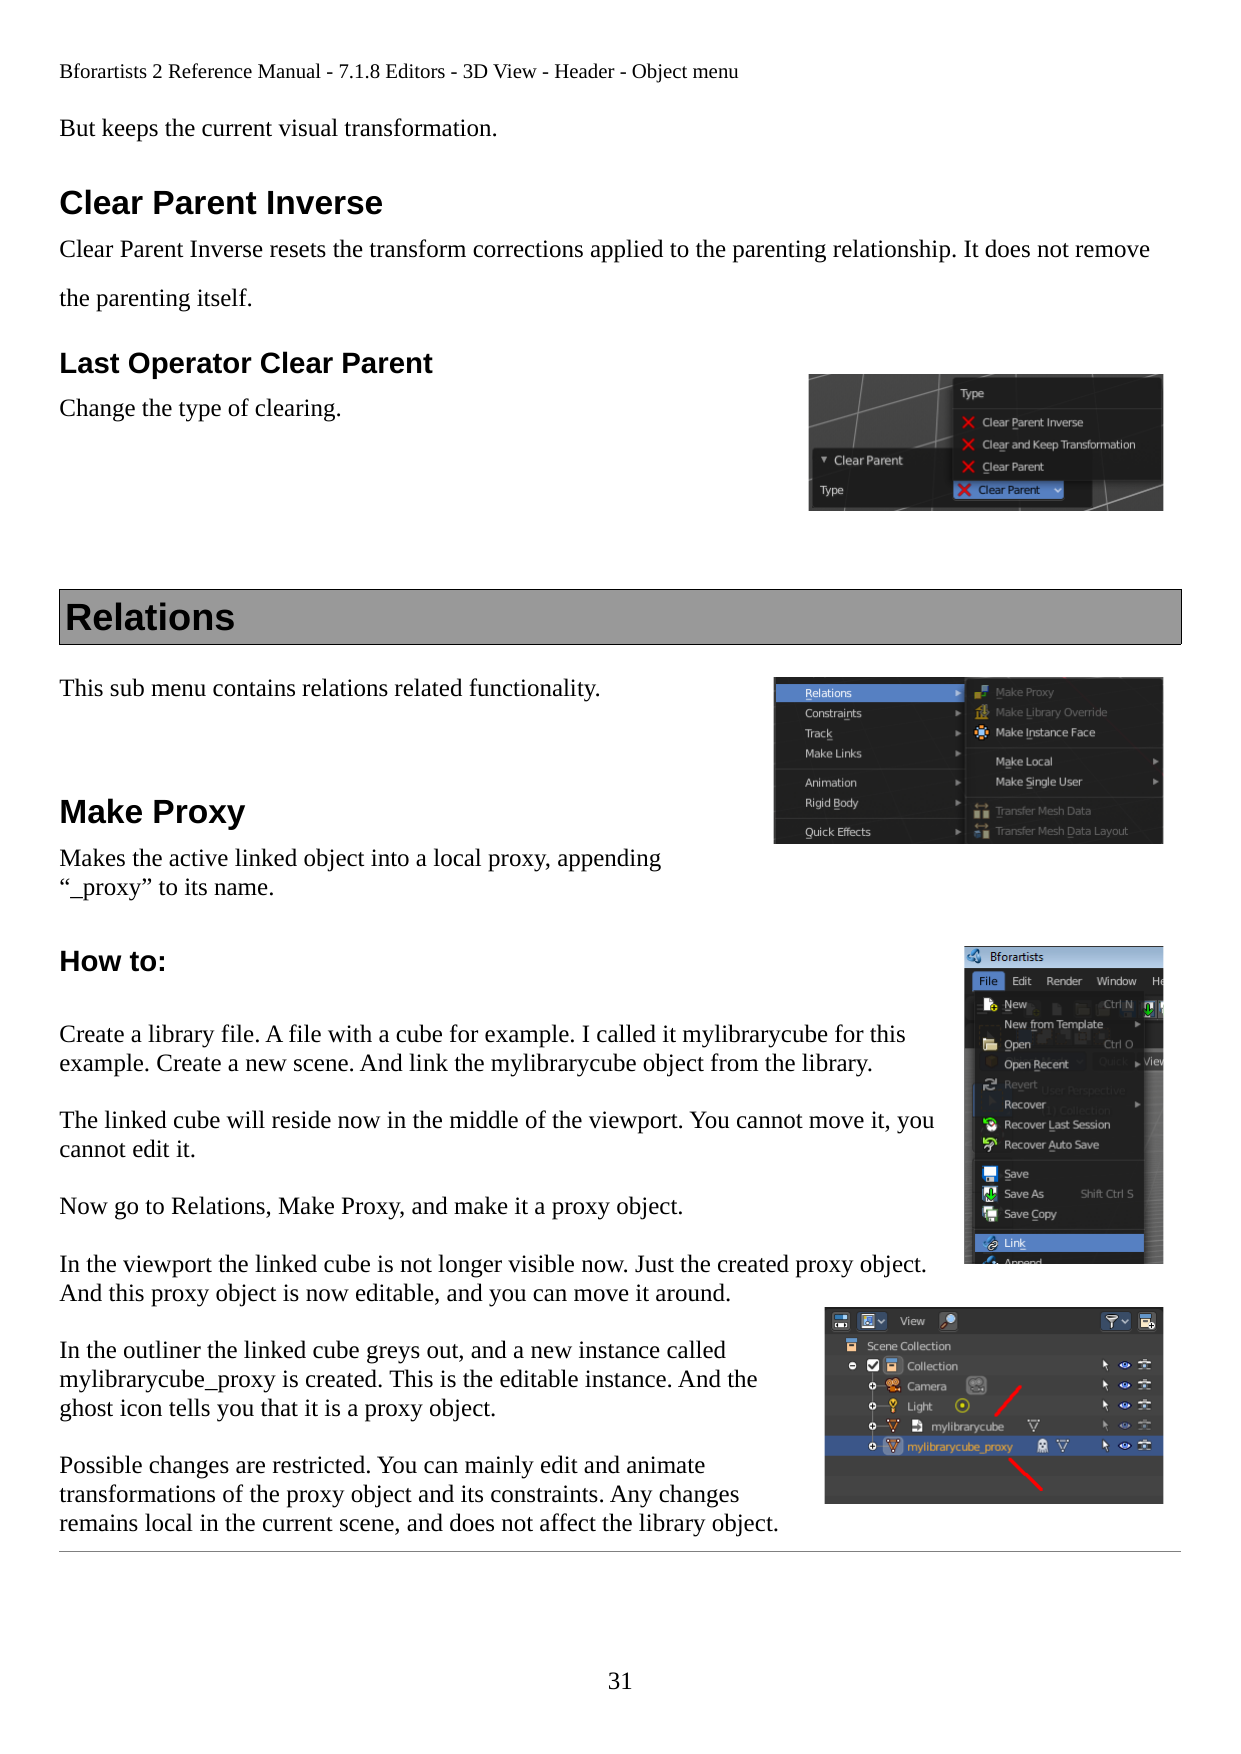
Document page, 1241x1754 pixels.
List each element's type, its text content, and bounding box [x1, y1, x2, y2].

text The linked cube will reside now in the middle of the viewport. You cannot move it, you cannot edit it. [59, 1105, 964, 1163]
picture [824, 1307, 1164, 1504]
text In the outliner the linked cube greys out, and a new instance called mylibrarycube_proxy is created. This is the editable instance. And the ghost icon tells you that it is a proxy object. [59, 1335, 824, 1421]
picture [964, 946, 1164, 1264]
picture [773, 677, 1164, 844]
text the parenting itself. [59, 283, 1181, 311]
text Makes the active linked object into a local proxy, appending “_proxy” to its name. [59, 843, 1181, 901]
table_header Relations [60, 590, 1181, 644]
subtitle Make Proxy [59, 792, 773, 831]
subtitle How to: [59, 944, 1181, 978]
text Change the type of clearing. [59, 393, 808, 421]
text Possible changes are restricted. You can mainly edit and animate transformations of the proxy object and its constraints. Any changes remains local in the current scene, and does not affect the library object. [59, 1450, 1181, 1536]
subtitle [1164, 792, 1181, 831]
picture [808, 374, 1164, 511]
text This sub menu contains relations related functionality. [59, 673, 1181, 702]
text Clear Parent Inverse resets the transform corrections applied to the parenting relationship. It does not remove [59, 234, 1181, 262]
subtitle Clear Parent Inverse [59, 182, 1181, 221]
subtitle Last Operator Clear Parent [59, 346, 1181, 380]
text Create a library file. A file with a cube for example. I called it mylibrarycube for this example. Create a new scene. And link the mylibrarycube object from the library. [59, 1019, 964, 1076]
text But keeps the current visual transformation. [59, 113, 1181, 141]
text In the viewport the linked cube is not longer visible now. Just the created proxy object. And this proxy object is now editable, and you can move it around. [59, 1249, 1181, 1306]
text Now go to Relations, Make Proxy, and make it a proxy object. [59, 1191, 964, 1220]
